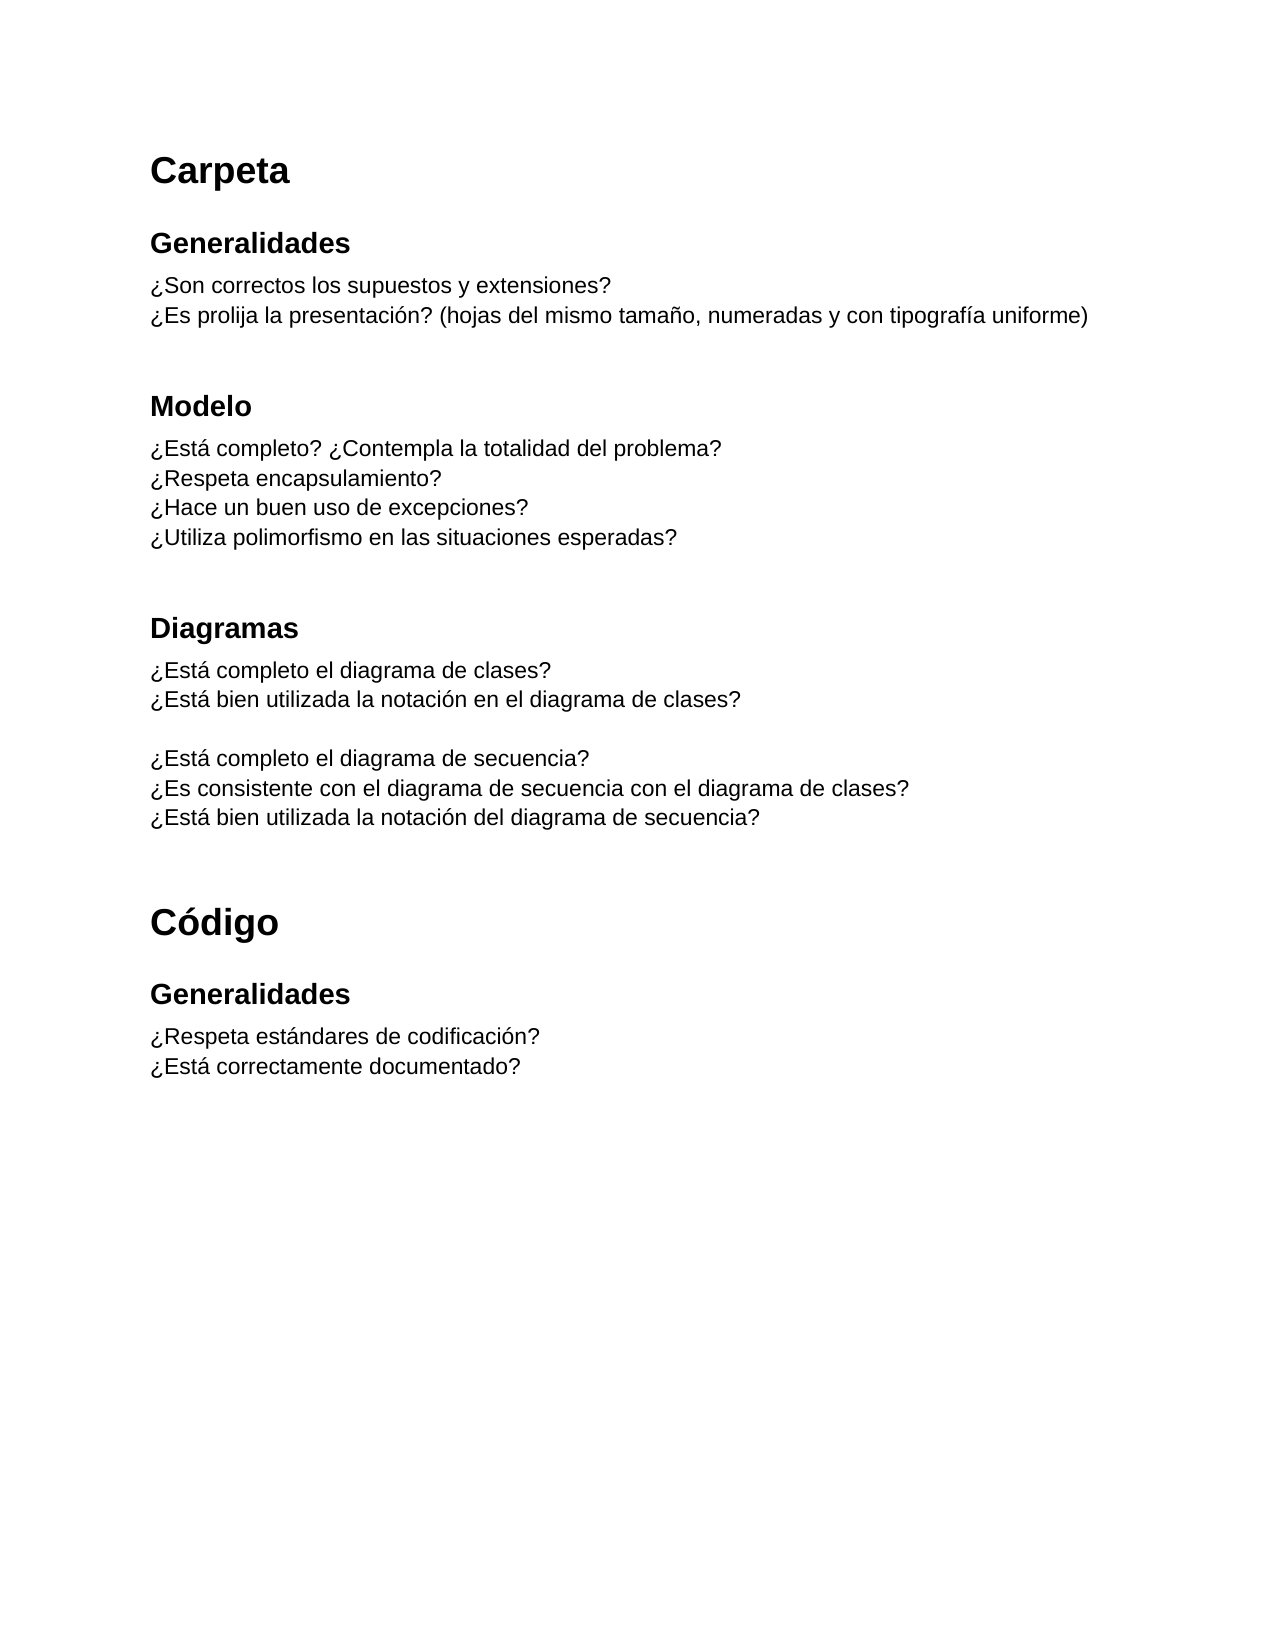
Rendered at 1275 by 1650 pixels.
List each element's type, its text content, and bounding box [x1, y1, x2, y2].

text ¿Está bien utilizada la notación en el diagrama de clases? [150, 687, 1125, 713]
text ¿Es consistente con el diagrama de secuencia con el diagrama de clases? [150, 775, 1125, 801]
text ¿Utiliza polimorfismo en las situaciones esperadas? [150, 524, 1125, 550]
subtitle Modelo [150, 390, 1125, 423]
text ¿Respeta encapsulamiento? [150, 465, 1125, 491]
text ¿Hace un buen uso de excepciones? [150, 495, 1125, 520]
text ¿Respeta estándares de codificación? [150, 1024, 1125, 1049]
subtitle Código [150, 901, 1125, 943]
text ¿Está bien utilizada la notación del diagrama de secuencia? [150, 805, 1125, 830]
subtitle Generalidades [150, 227, 1125, 260]
text ¿Está completo? ¿Contempla la totalidad del problema? [150, 436, 1125, 462]
text ¿Está correctamente documentado? [150, 1053, 1125, 1079]
text ¿Está completo el diagrama de clases? [150, 658, 1125, 683]
subtitle Generalidades [150, 978, 1125, 1011]
subtitle Diagramas [150, 612, 1125, 645]
subtitle Carpeta [150, 150, 1125, 192]
text ¿Son correctos los supuestos y extensiones? [150, 273, 1125, 299]
text ¿Está completo el diagrama de secuencia? [150, 746, 1125, 772]
text ¿Es prolija la presentación? (hojas del mismo tamaño, numeradas y con tipografía uniforme) [150, 302, 1125, 328]
